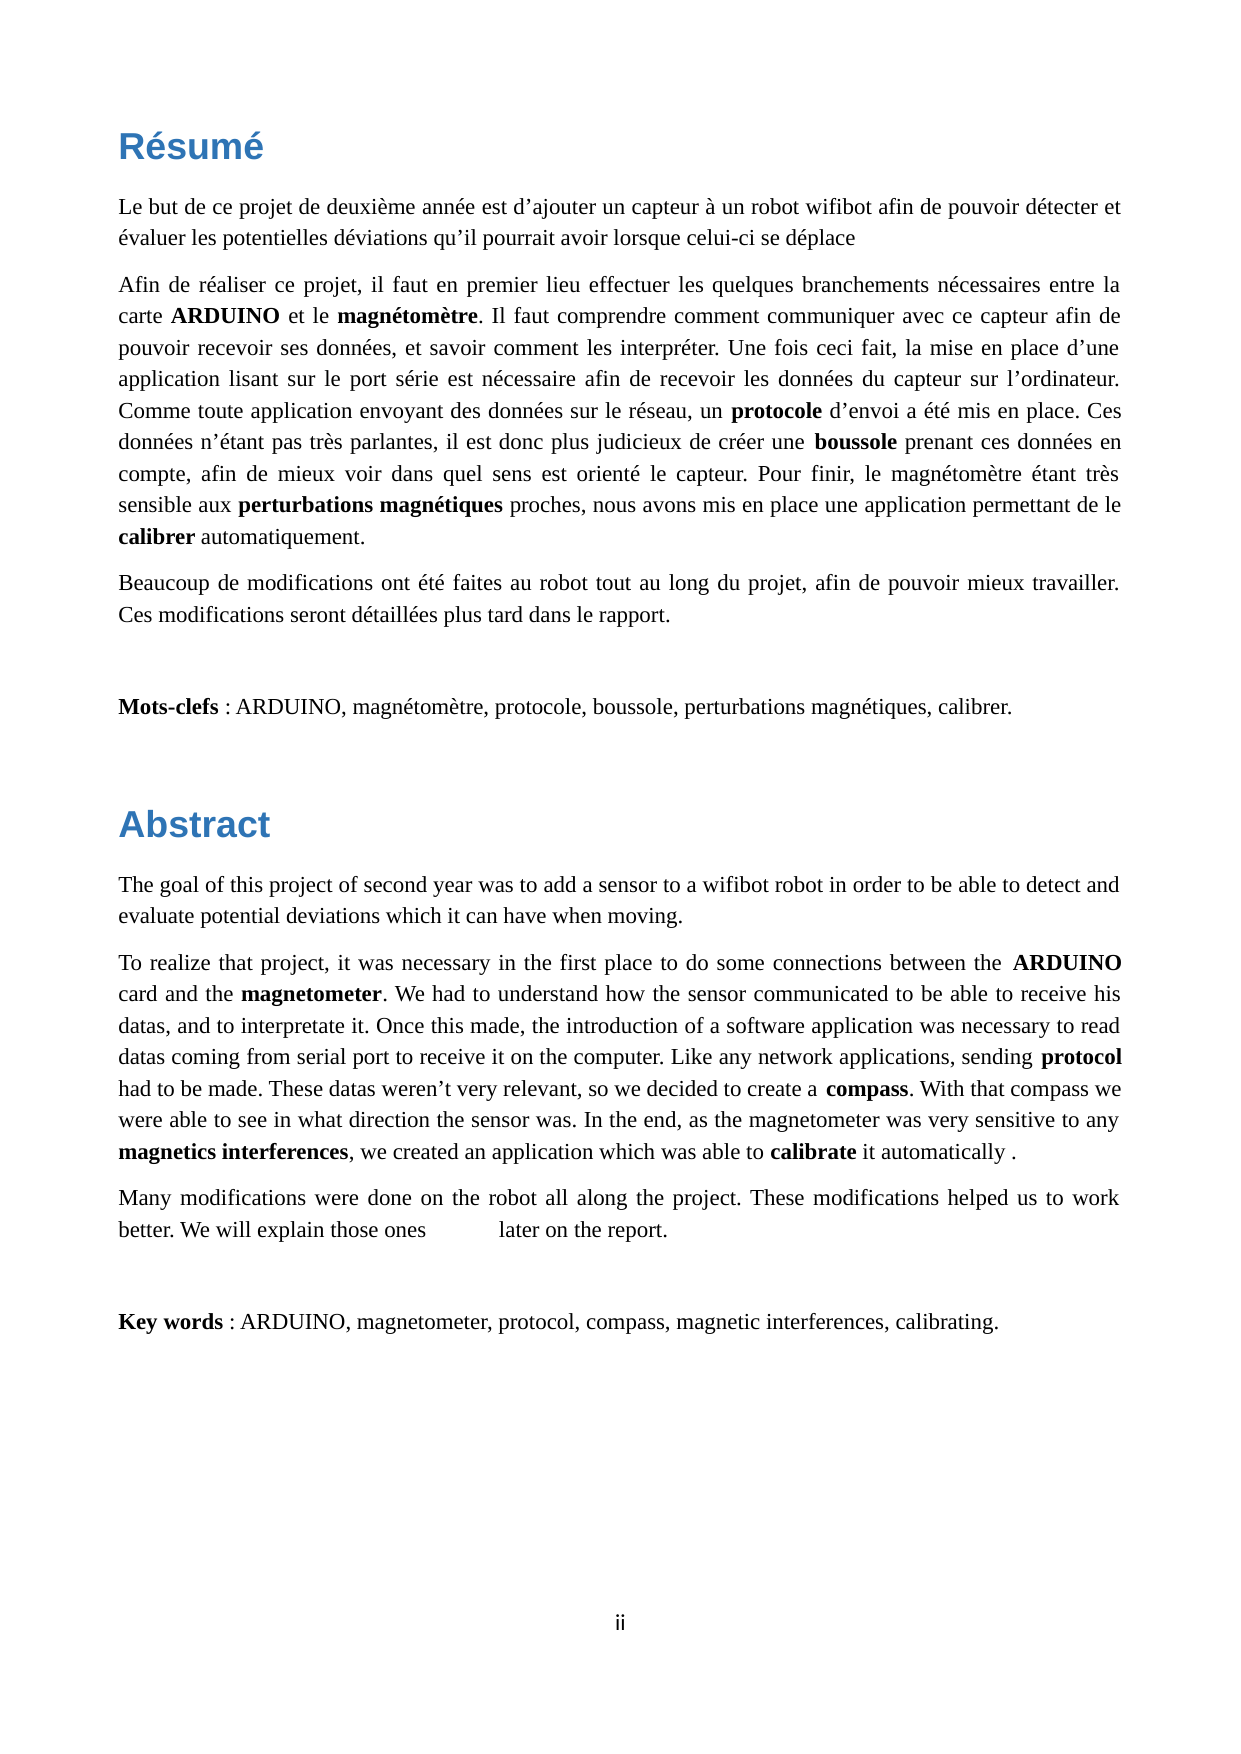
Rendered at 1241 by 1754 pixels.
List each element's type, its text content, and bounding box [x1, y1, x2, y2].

text Résumé [118, 124, 1122, 167]
text The goal of this project of second year was to add a sensor to a wifibot robot in order to be able to detect and evaluate potential deviations which it can have when moving. [118, 871, 1122, 929]
text Afin de réaliser ce projet, il faut en premier lieu effectuer les quelques branchements nécessaires entre la carte ARDUINO et le magnétomètre. Il faut comprendre comment communiquer avec ce capteur afin de pouvoir recevoir ses données, et savoir comment les interpréter. Une fois ceci fait, la mise en place d’une application lisant sur le port série est nécessaire afin de recevoir les données du capteur sur l’ordinateur. Comme toute application envoyant des données sur le réseau, un protocole d’envoi a été mis en place. Ces données n’étant pas très parlantes, il est donc plus judicieux de créer une boussole prenant ces données en compte, afin de mieux voir dans quel sens est orienté le capteur. Pour finir, le magnétomètre étant très sensible aux perturbations magnétiques proches, nous avons mis en place une application permettant de le calibrer automatiquement. [118, 271, 1122, 549]
text To realize that project, it was necessary in the first place to do some connections between the ARDUINO card and the magnetometer. We had to understand how the sensor communicated to be able to receive his datas, and to interpretate it. Once this made, the introduction of a software application was necessary to read datas coming from serial port to receive it on the computer. Like any network applications, sending protocol had to be made. These datas weren’t very relevant, so we decided to create a compass. With that compass we were able to see in what direction the sensor was. In the end, as the magnetometer was very sensitive to any magnetics interferences, we created an application which was able to calibrate it automatically . [118, 948, 1122, 1164]
text Mots-clefs : ARDUINO, magnétomètre, protocole, boussole, perturbations magnétiques, calibrer. [118, 693, 1122, 719]
text Key words : ARDUINO, magnetometer, protocol, compass, magnetic interferences, calibrating. [118, 1308, 1122, 1334]
text Beaucoup de modifications ont été faites au robot tout au long du projet, afin de pouvoir mieux travailler. Ces modifications seront détaillées plus tard dans le rapport. [118, 569, 1122, 627]
text Le but de ce projet de deuxième année est d’ajouter un capteur à un robot wifibot afin de pouvoir détecter et évaluer les potentielles déviations qu’il pourrait avoir lorsque celui-ci se déplace [118, 193, 1122, 251]
text Abstract [118, 802, 1122, 845]
text Many modifications were done on the robot all along the project. These modifications helped us to work better. We will explain those ones later on the report. [118, 1184, 1122, 1242]
